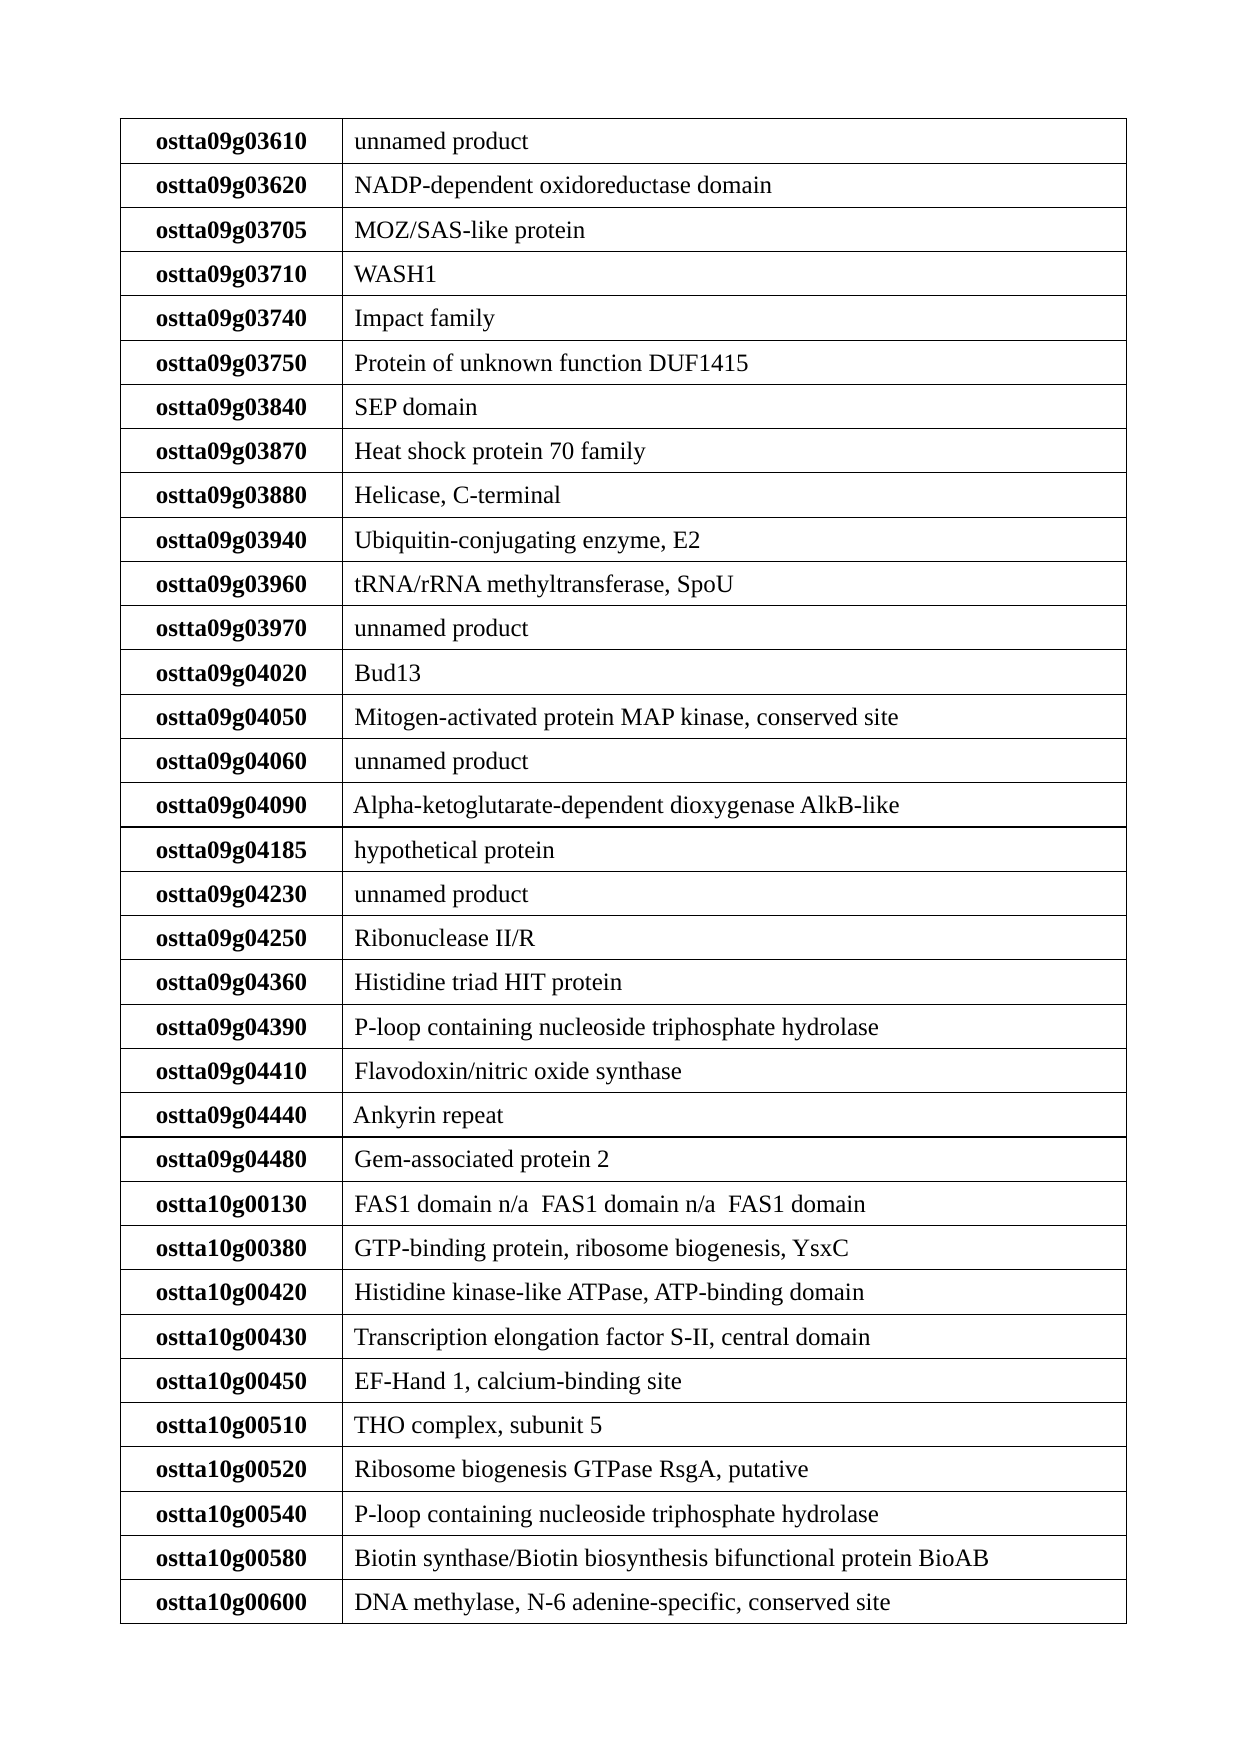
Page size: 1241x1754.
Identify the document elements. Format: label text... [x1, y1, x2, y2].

table_cell [1127, 826, 1240, 871]
table_cell [1127, 1225, 1240, 1269]
table_cell [1127, 649, 1240, 694]
table_cell ostta09g04060 [121, 739, 342, 782]
table_cell [1127, 782, 1240, 826]
table_cell ostta09g03870 [121, 429, 342, 472]
table_cell Protein of unknown function DUF1415 [343, 341, 1126, 384]
table_cell SEP domain [343, 385, 1126, 428]
table_cell ostta10g00510 [121, 1403, 342, 1446]
table_cell ostta09g04440 [121, 1093, 342, 1136]
table_cell ostta09g04390 [121, 1005, 342, 1048]
table_cell [1127, 1136, 1240, 1181]
table_cell ostta10g00540 [121, 1492, 342, 1535]
table_cell [1127, 295, 1240, 339]
table_cell [1127, 163, 1240, 207]
table_cell unnamed product [343, 872, 1126, 915]
table_cell EF-Hand 1, calcium-binding site [343, 1359, 1126, 1402]
table_cell ostta09g04410 [121, 1049, 342, 1092]
table_cell ostta09g04480 [121, 1138, 342, 1181]
table_cell ostta09g04050 [121, 695, 342, 738]
table_cell [1127, 251, 1240, 295]
table_cell [1127, 207, 1240, 251]
table_cell ostta10g00450 [121, 1359, 342, 1402]
table_cell Biotin synthase/Biotin biosynthesis bifunctional protein BioAB [343, 1536, 1126, 1579]
table_cell ostta09g03840 [121, 385, 342, 428]
table_cell [1127, 561, 1240, 605]
table_cell ostta09g04090 [121, 783, 342, 826]
table_cell [1127, 1358, 1240, 1402]
table_cell unnamed product [343, 739, 1126, 782]
table_cell Helicase, C-terminal [343, 473, 1126, 517]
table_cell [1127, 384, 1240, 428]
table_cell [1127, 694, 1240, 738]
table_cell [1127, 1579, 1240, 1623]
table_cell Ribosome biogenesis GTPase RsgA, putative [343, 1447, 1126, 1491]
table_cell Flavodoxin/nitric oxide synthase [343, 1049, 1126, 1092]
table_cell ostta09g04360 [121, 960, 342, 1003]
table_cell ostta09g03620 [121, 164, 342, 207]
table_cell Impact family [343, 296, 1126, 339]
table_cell ostta10g00430 [121, 1315, 342, 1358]
table_cell [1127, 1269, 1240, 1313]
table_cell ostta09g03940 [121, 518, 342, 561]
table_cell DNA methylase, N-6 adenine-specific, conserved site [343, 1580, 1126, 1623]
table_cell ostta10g00520 [121, 1447, 342, 1491]
table_cell [1127, 605, 1240, 649]
table_cell THO complex, subunit 5 [343, 1403, 1126, 1446]
table_cell [1127, 1004, 1240, 1048]
table_cell ostta09g03740 [121, 296, 342, 339]
table_cell [1127, 915, 1240, 959]
table_cell [1127, 340, 1240, 384]
table_cell ostta10g00130 [121, 1182, 342, 1225]
table_cell [1127, 472, 1240, 517]
table_cell tRNA/rRNA methyltransferase, SpoU [343, 562, 1126, 605]
table_cell ostta09g03710 [121, 252, 342, 295]
table_cell ostta09g03960 [121, 562, 342, 605]
table_cell unnamed product [343, 119, 1126, 162]
table_cell ostta09g04250 [121, 916, 342, 959]
table_cell WASH1 [343, 252, 1126, 295]
table_cell Ubiquitin-conjugating enzyme, E2 [343, 518, 1126, 561]
table_cell Gem-associated protein 2 [343, 1138, 1126, 1181]
table_cell ostta10g00580 [121, 1536, 342, 1579]
table_cell ostta09g03880 [121, 473, 342, 517]
table_cell [1127, 1535, 1240, 1579]
table_cell [1127, 428, 1240, 472]
table_cell ostta10g00420 [121, 1270, 342, 1313]
table_cell [1127, 1181, 1240, 1225]
table_cell ostta10g00600 [121, 1580, 342, 1623]
table_cell FAS1 domain n/a FAS1 domain n/a FAS1 domain [343, 1182, 1126, 1225]
table_cell Alpha-ketoglutarate-dependent dioxygenase AlkB-like [343, 783, 1126, 826]
table_cell [1127, 1048, 1240, 1092]
table_cell [1127, 1314, 1240, 1358]
table_cell ostta09g04230 [121, 872, 342, 915]
table_cell ostta09g03610 [121, 119, 342, 162]
table_cell Mitogen-activated protein MAP kinase, conserved site [343, 695, 1126, 738]
table_cell [1127, 1491, 1240, 1535]
table_cell NADP-dependent oxidoreductase domain [343, 164, 1126, 207]
table_cell [1127, 517, 1240, 561]
table_cell unnamed product [343, 606, 1126, 649]
table_cell Heat shock protein 70 family [343, 429, 1126, 472]
table_cell ostta09g04185 [121, 828, 342, 871]
table_cell Histidine triad HIT protein [343, 960, 1126, 1003]
table_cell [1127, 738, 1240, 782]
table_cell [1127, 1092, 1240, 1136]
table_cell [1127, 118, 1240, 162]
table_cell [1127, 871, 1240, 915]
table_cell [1127, 959, 1240, 1003]
table_cell hypothetical protein [343, 828, 1126, 871]
table_cell P-loop containing nucleoside triphosphate hydrolase [343, 1005, 1126, 1048]
table_cell ostta09g04020 [121, 650, 342, 694]
table_cell GTP-binding protein, ribosome biogenesis, YsxC [343, 1226, 1126, 1269]
table_cell ostta10g00380 [121, 1226, 342, 1269]
table_cell Transcription elongation factor S-II, central domain [343, 1315, 1126, 1358]
table_cell Histidine kinase-like ATPase, ATP-binding domain [343, 1270, 1126, 1313]
table_cell Bud13 [343, 650, 1126, 694]
table_cell Ribonuclease II/R [343, 916, 1126, 959]
table_cell [1127, 1446, 1240, 1491]
table_cell ostta09g03970 [121, 606, 342, 649]
table_cell ostta09g03750 [121, 341, 342, 384]
table_cell [1127, 1402, 1240, 1446]
table_cell Ankyrin repeat [343, 1093, 1126, 1136]
table_cell ostta09g03705 [121, 208, 342, 251]
table_cell MOZ/SAS-like protein [343, 208, 1126, 251]
table_cell P-loop containing nucleoside triphosphate hydrolase [343, 1492, 1126, 1535]
